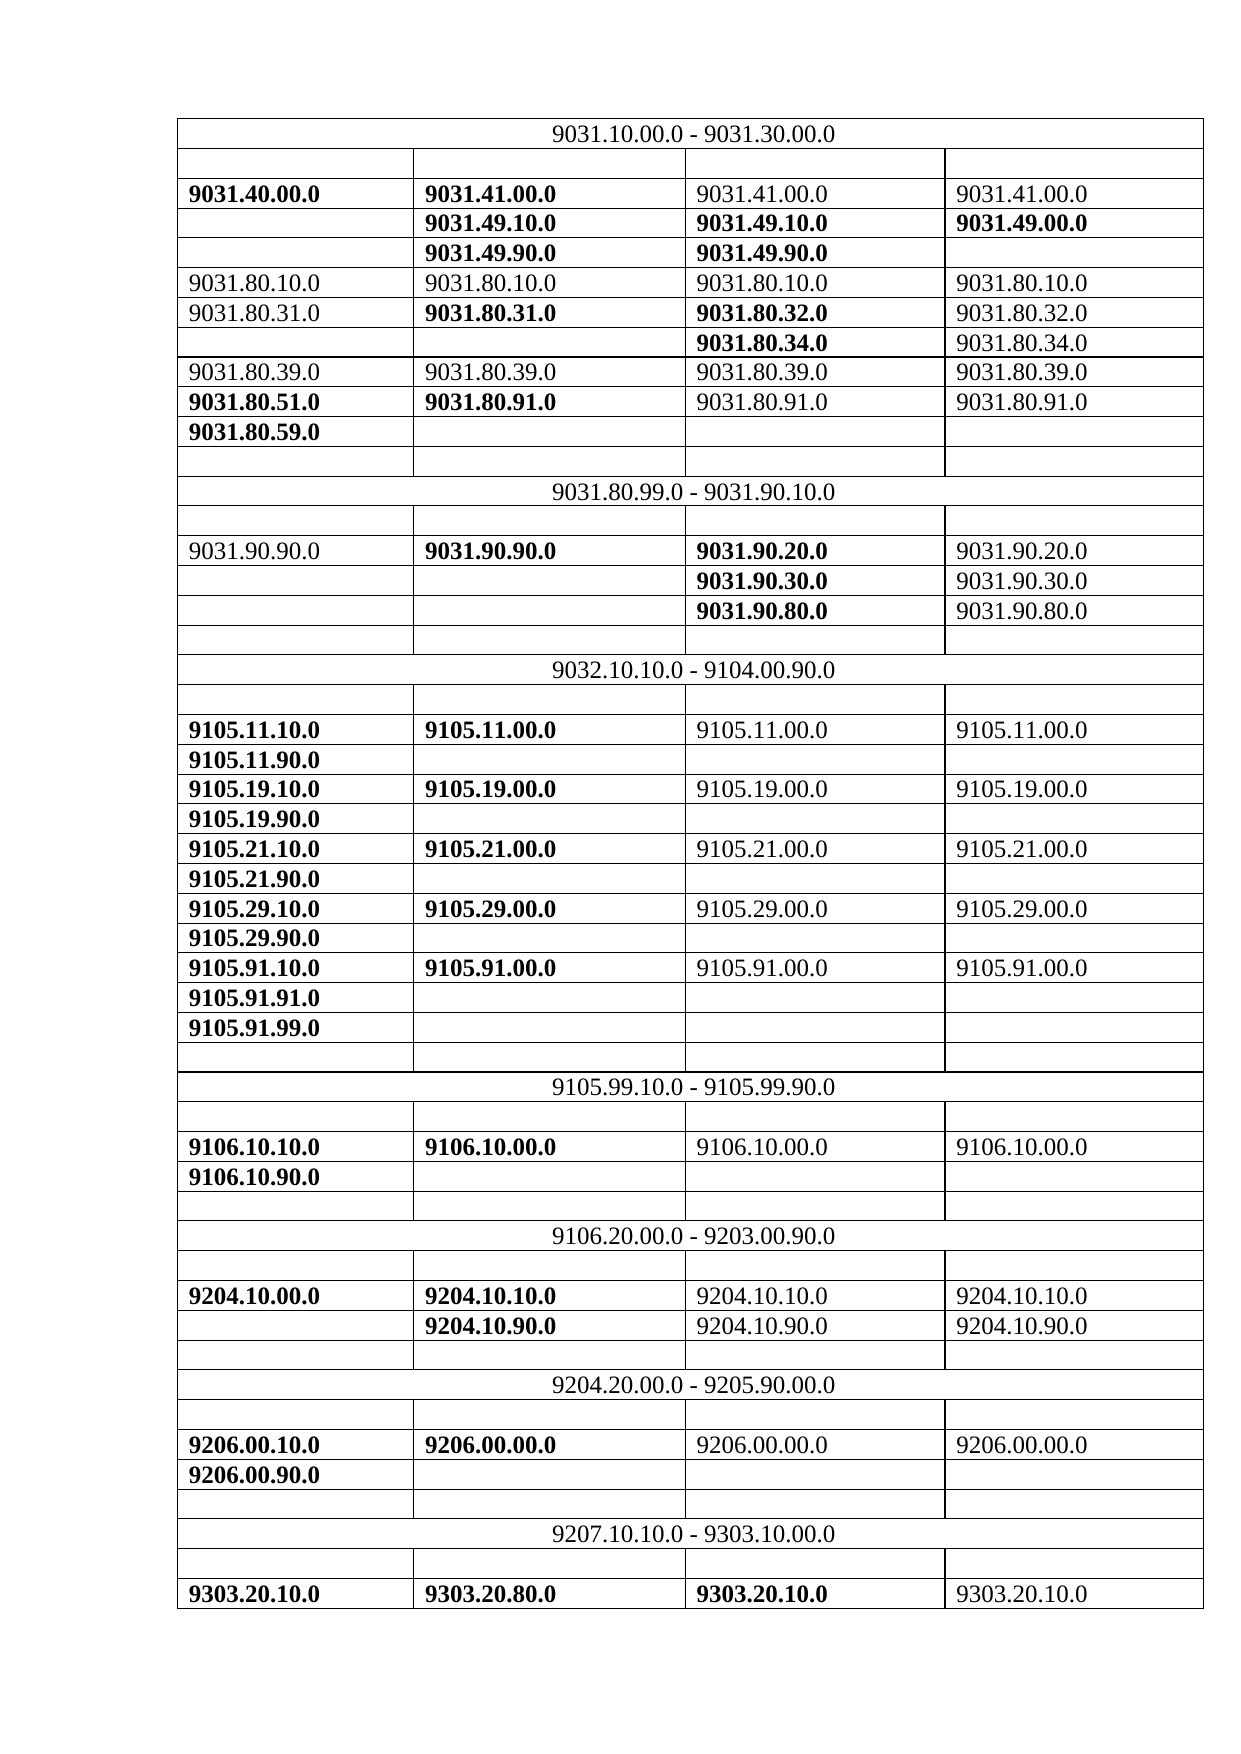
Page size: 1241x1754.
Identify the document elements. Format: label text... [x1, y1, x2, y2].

table_cell [414, 1400, 685, 1429]
table_cell 9303.20.80.0 [414, 1579, 685, 1608]
table_cell 9106.10.90.0 [178, 1162, 413, 1191]
table_cell [414, 566, 685, 595]
table_cell 9031.90.30.0 [686, 566, 944, 595]
table_cell [946, 685, 1203, 714]
table_cell [946, 417, 1203, 446]
table_cell 9105.11.00.0 [686, 715, 944, 744]
table_cell 9031.41.00.0 [946, 179, 1203, 207]
table_cell [946, 447, 1203, 476]
table_cell 9105.11.00.0 [414, 715, 685, 744]
table_cell 9105.21.00.0 [686, 834, 944, 863]
table_cell 9031.90.20.0 [686, 536, 944, 565]
table_cell 9303.20.10.0 [946, 1579, 1203, 1608]
table_cell [686, 626, 944, 654]
table_cell 9031.80.91.0 [946, 387, 1203, 416]
table_cell 9031.41.00.0 [414, 179, 685, 207]
table_cell 9204.10.10.0 [946, 1281, 1203, 1310]
table_cell [178, 447, 413, 476]
table_cell 9031.80.39.0 [414, 358, 685, 386]
table_cell 9031.80.51.0 [178, 387, 413, 416]
table_cell 9031.80.10.0 [178, 268, 413, 297]
table_cell [414, 1251, 685, 1280]
table_cell 9031.80.91.0 [414, 387, 685, 416]
table_cell [946, 1013, 1203, 1042]
table_cell [686, 1341, 944, 1369]
table_cell [178, 1341, 413, 1369]
table_cell [414, 626, 685, 654]
table_cell [178, 596, 413, 624]
table_cell 9031.80.39.0 [178, 358, 413, 386]
table_cell [686, 1251, 944, 1280]
table_cell [178, 1192, 413, 1220]
table_cell [686, 804, 944, 833]
table_cell [946, 1490, 1203, 1518]
table_cell [946, 1460, 1203, 1488]
table_cell [946, 1400, 1203, 1429]
table_cell 9106.20.00.0 - 9203.00.90.0 [178, 1221, 1203, 1250]
table_cell [946, 1192, 1203, 1220]
table_cell [178, 238, 413, 267]
table_cell 9204.10.00.0 [178, 1281, 413, 1310]
table_cell [414, 685, 685, 714]
table_cell [946, 1102, 1203, 1131]
table_cell 9031.10.00.0 - 9031.30.00.0 [178, 119, 1203, 148]
table_cell 9031.49.10.0 [414, 209, 685, 237]
table_cell 9031.41.00.0 [686, 179, 944, 207]
table_cell 9031.40.00.0 [178, 179, 413, 207]
table_cell [178, 685, 413, 714]
table_cell 9105.19.00.0 [686, 775, 944, 803]
table_cell [946, 1341, 1203, 1369]
table_cell [946, 864, 1203, 893]
table_cell 9106.10.10.0 [178, 1132, 413, 1161]
table_cell [178, 1043, 413, 1071]
table_cell 9031.80.91.0 [686, 387, 944, 416]
table_cell 9031.80.10.0 [414, 268, 685, 297]
table_cell [686, 1013, 944, 1042]
table_cell 9031.90.90.0 [178, 536, 413, 565]
table_cell 9031.80.34.0 [686, 328, 944, 356]
table_cell 9105.11.00.0 [946, 715, 1203, 744]
table_cell [686, 417, 944, 446]
table_cell [414, 1341, 685, 1369]
table_cell 9106.10.00.0 [414, 1132, 685, 1161]
table_cell [414, 1192, 685, 1220]
table_cell [414, 804, 685, 833]
table_cell 9031.80.59.0 [178, 417, 413, 446]
table_cell [178, 626, 413, 654]
table_cell [686, 1460, 944, 1488]
table_cell [414, 1013, 685, 1042]
table_cell [178, 149, 413, 178]
table_cell [414, 1460, 685, 1488]
table_cell [686, 1549, 944, 1578]
table_cell 9204.10.90.0 [686, 1311, 944, 1339]
table_cell [414, 864, 685, 893]
table_cell [414, 983, 685, 1012]
table_cell 9204.20.00.0 - 9205.90.00.0 [178, 1370, 1203, 1399]
table_cell 9105.29.00.0 [686, 894, 944, 922]
table_cell 9206.00.00.0 [686, 1430, 944, 1459]
table_cell 9206.00.00.0 [414, 1430, 685, 1459]
table_cell [946, 506, 1203, 535]
table_cell [946, 983, 1203, 1012]
table_cell 9031.80.10.0 [946, 268, 1203, 297]
table_cell 9204.10.10.0 [414, 1281, 685, 1310]
table_cell [178, 209, 413, 237]
table_cell [686, 506, 944, 535]
table_cell 9105.29.90.0 [178, 924, 413, 952]
table_cell [178, 1400, 413, 1429]
table_cell [178, 1251, 413, 1280]
table_cell [686, 1192, 944, 1220]
table_cell 9032.10.10.0 - 9104.00.90.0 [178, 655, 1203, 684]
table_cell 9105.29.00.0 [414, 894, 685, 922]
table_cell [686, 1490, 944, 1518]
table_cell 9031.49.90.0 [686, 238, 944, 267]
table_cell 9031.80.39.0 [686, 358, 944, 386]
table_cell [686, 1400, 944, 1429]
table_cell [178, 566, 413, 595]
table_cell 9105.91.99.0 [178, 1013, 413, 1042]
table_cell [414, 1490, 685, 1518]
table_cell 9105.19.00.0 [414, 775, 685, 803]
table_cell [946, 626, 1203, 654]
table_cell [946, 149, 1203, 178]
table_cell [178, 1102, 413, 1131]
table_cell 9204.10.90.0 [414, 1311, 685, 1339]
table_cell 9031.49.00.0 [946, 209, 1203, 237]
table_cell [414, 745, 685, 773]
table_cell [178, 328, 413, 356]
table_cell [414, 924, 685, 952]
table_cell 9031.80.39.0 [946, 358, 1203, 386]
table_cell 9303.20.10.0 [178, 1579, 413, 1608]
table_cell [414, 506, 685, 535]
table_cell 9031.80.31.0 [178, 298, 413, 327]
table_cell 9105.21.10.0 [178, 834, 413, 863]
table_cell 9031.80.31.0 [414, 298, 685, 327]
table_cell 9031.90.90.0 [414, 536, 685, 565]
table_cell [414, 1549, 685, 1578]
table_cell 9105.91.00.0 [414, 953, 685, 982]
table_cell [414, 1162, 685, 1191]
table_cell 9031.80.10.0 [686, 268, 944, 297]
table_cell [178, 506, 413, 535]
table_cell 9105.91.10.0 [178, 953, 413, 982]
table_cell [946, 1162, 1203, 1191]
table_cell [686, 1162, 944, 1191]
table_cell [686, 745, 944, 773]
table_cell 9105.21.00.0 [946, 834, 1203, 863]
table_cell [686, 924, 944, 952]
table_cell 9105.91.00.0 [946, 953, 1203, 982]
table_cell 9206.00.90.0 [178, 1460, 413, 1488]
table_cell [686, 983, 944, 1012]
table_cell [414, 596, 685, 624]
table_cell 9031.90.80.0 [946, 596, 1203, 624]
table_cell 9106.10.00.0 [686, 1132, 944, 1161]
table_cell [946, 1251, 1203, 1280]
table_cell 9031.49.10.0 [686, 209, 944, 237]
table_cell [178, 1549, 413, 1578]
table_cell 9204.10.90.0 [946, 1311, 1203, 1339]
table_cell 9105.21.00.0 [414, 834, 685, 863]
table_cell 9031.80.32.0 [946, 298, 1203, 327]
table_cell [414, 149, 685, 178]
table_cell [686, 864, 944, 893]
table_cell 9303.20.10.0 [686, 1579, 944, 1608]
table_cell [686, 1043, 944, 1071]
table_cell 9031.90.80.0 [686, 596, 944, 624]
table_cell [686, 149, 944, 178]
table_cell 9206.00.00.0 [946, 1430, 1203, 1459]
table_cell [686, 1102, 944, 1131]
table_cell [414, 328, 685, 356]
table_cell [414, 1102, 685, 1131]
table_cell 9105.29.10.0 [178, 894, 413, 922]
table_cell 9207.10.10.0 - 9303.10.00.0 [178, 1519, 1203, 1548]
table_cell 9105.91.00.0 [686, 953, 944, 982]
table_cell 9105.19.00.0 [946, 775, 1203, 803]
table_cell [946, 745, 1203, 773]
table_cell 9105.11.90.0 [178, 745, 413, 773]
table_cell 9105.11.10.0 [178, 715, 413, 744]
table_cell 9031.90.30.0 [946, 566, 1203, 595]
table_cell [946, 238, 1203, 267]
table_cell [414, 1043, 685, 1071]
table_cell 9105.21.90.0 [178, 864, 413, 893]
table_cell 9106.10.00.0 [946, 1132, 1203, 1161]
table_cell [178, 1490, 413, 1518]
table_cell [414, 447, 685, 476]
table_cell 9105.99.10.0 - 9105.99.90.0 [178, 1073, 1203, 1101]
table_cell 9105.29.00.0 [946, 894, 1203, 922]
table_cell [946, 1043, 1203, 1071]
table_cell 9105.91.91.0 [178, 983, 413, 1012]
table_cell 9031.90.20.0 [946, 536, 1203, 565]
table_cell [686, 447, 944, 476]
table_cell [686, 685, 944, 714]
table_cell 9031.80.34.0 [946, 328, 1203, 356]
table_cell 9105.19.90.0 [178, 804, 413, 833]
table_cell 9206.00.10.0 [178, 1430, 413, 1459]
table_cell [946, 924, 1203, 952]
table_cell 9031.49.90.0 [414, 238, 685, 267]
table_cell 9031.80.99.0 - 9031.90.10.0 [178, 477, 1203, 505]
table_cell [946, 804, 1203, 833]
table_cell 9105.19.10.0 [178, 775, 413, 803]
table_cell 9031.80.32.0 [686, 298, 944, 327]
table_cell [414, 417, 685, 446]
table_cell [946, 1549, 1203, 1578]
table_cell 9204.10.10.0 [686, 1281, 944, 1310]
table_cell [178, 1311, 413, 1339]
